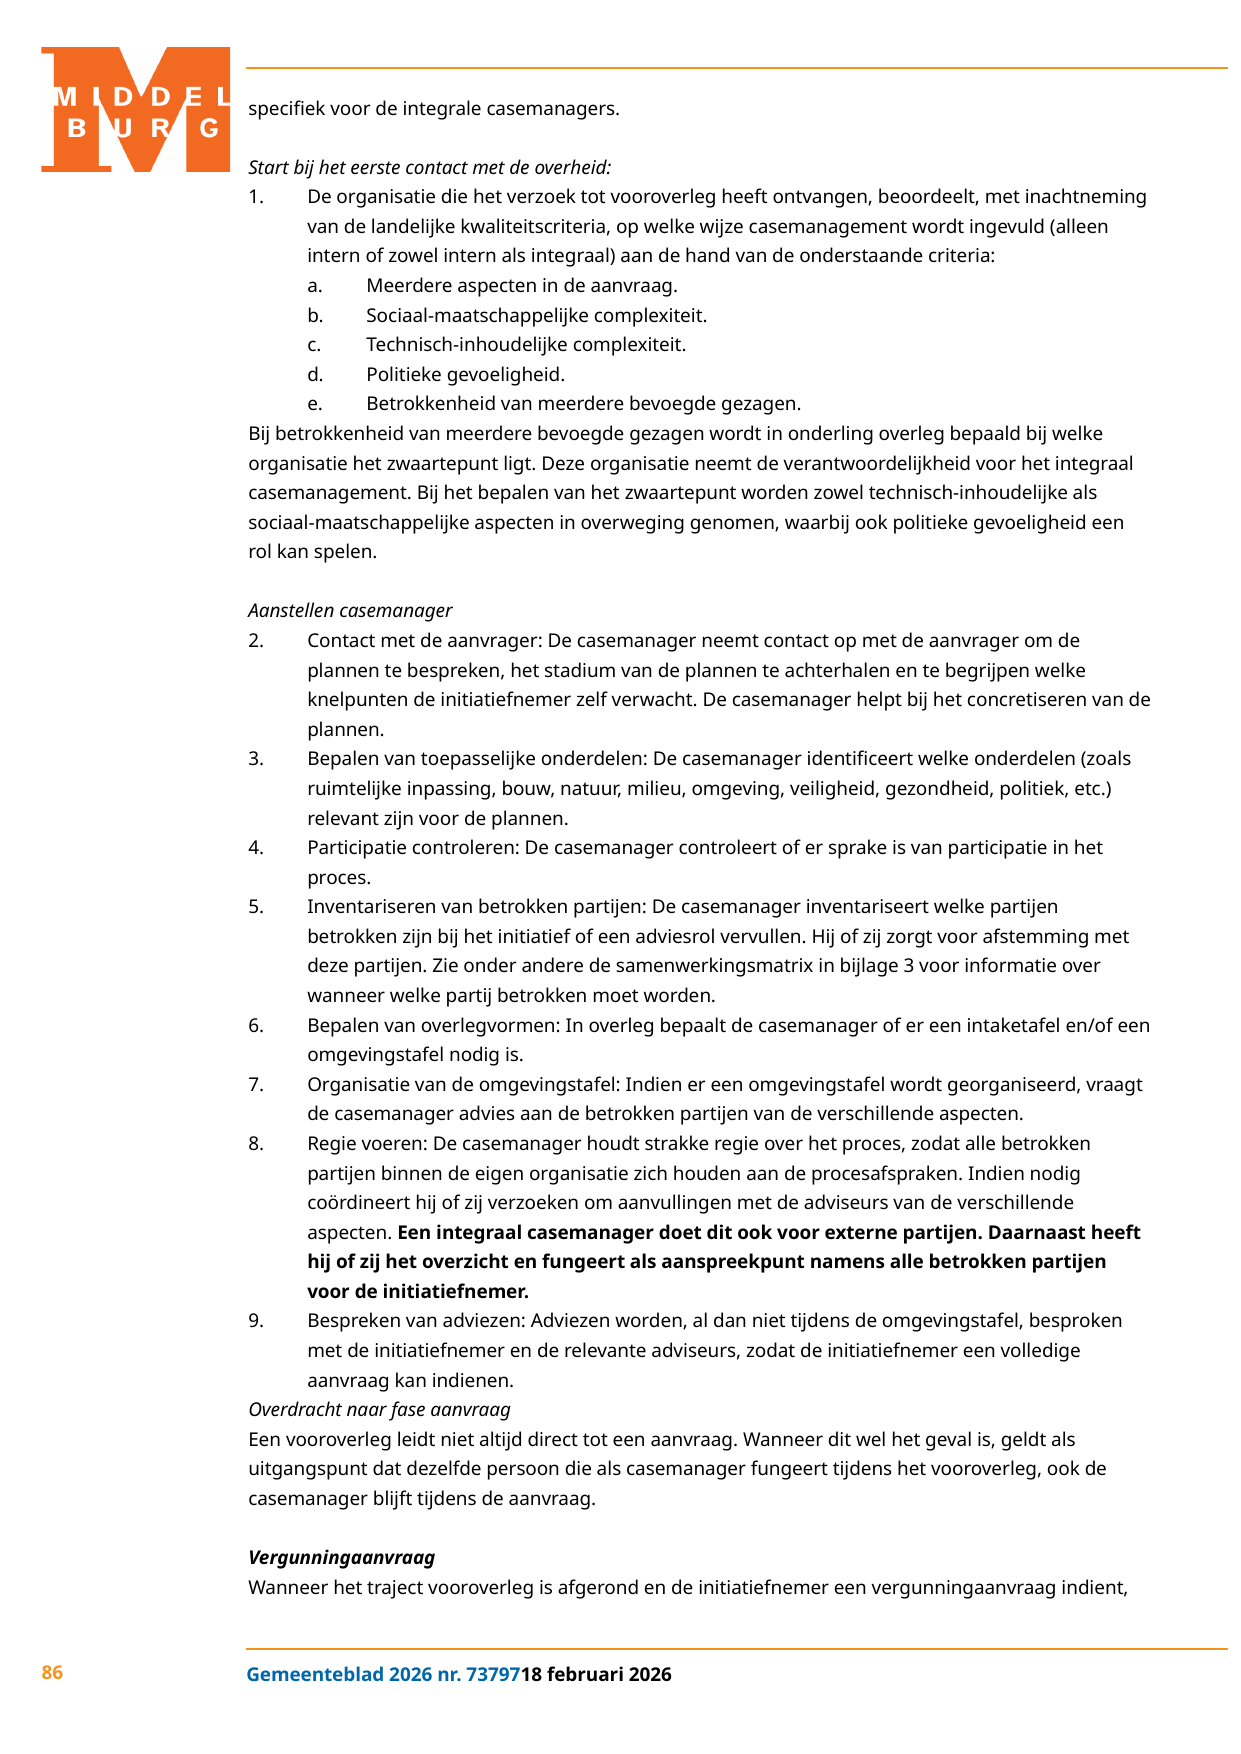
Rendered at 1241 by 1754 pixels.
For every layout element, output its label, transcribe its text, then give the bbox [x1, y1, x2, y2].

list Bepalen van toepasselijke onderdelen: De casemanager identificeert welke onderdelen (zoals ruimtelijke inpassing, bouw, natuur, milieu, omgeving, veiligheid, gezondheid, politiek, etc.) relevant zijn voor de plannen. [248, 746, 1152, 831]
list Contact met de aanvrager: De casemanager neemt contact op met de aanvrager om de plannen te bespreken, het stadium van de plannen te achterhalen en te begrijpen welke knelpunten de initiatiefnemer zelf verwacht. De casemanager helpt bij het concretiseren van de plannen. [248, 627, 1152, 742]
list Betrokkenheid van meerdere bevoegde gezagen. [307, 391, 1152, 416]
list Inventariseren van betrokken partijen: De casemanager inventariseert welke partijen betrokken zijn bij het initiatief of een adviesrol vervullen. Hij of zij zorgt voor afstemming met deze partijen. Zie onder andere de samenwerkingsmatrix in bijlage 3 voor informatie over wanneer welke partij betrokken moet worden. [248, 893, 1152, 1008]
list Regie voeren: De casemanager houdt strakke regie over het proces, zodat alle betrokken partijen binnen de eigen organisatie zich houden aan de procesafspraken. Indien nodig coördineert hij of zij verzoeken om aanvullingen met de adviseurs van de verschillende aspecten. Een integraal casemanager doet dit ook voor externe partijen. Daarnaast heeft hij of zij het overzicht en fungeert als aanspreekpunt namens alle betrokken partijen voor de initiatiefnemer. [248, 1130, 1152, 1304]
text Aanstellen casemanager [248, 598, 1152, 623]
text specifiek voor de integrale casemanagers. [248, 95, 1152, 121]
list De organisatie die het verzoek tot vooroverleg heeft ontvangen, beoordeelt, met inachtneming van de landelijke kwaliteitscriteria, op welke wijze casemanagement wordt ingevuld (alleen intern of zowel intern als integraal) aan de hand van de onderstaande criteria: [248, 183, 1152, 268]
text Start bij het eerste contact met de overheid: [248, 154, 1152, 180]
text Wanneer het traject vooroverleg is afgerond en de initiatiefnemer een vergunningaanvraag indient, [248, 1574, 1152, 1600]
list Sociaal-maatschappelijke complexiteit. [307, 302, 1152, 328]
list Meerdere aspecten in de aanvraag. [307, 272, 1152, 298]
text Overdracht naar fase aanvraag [248, 1396, 1152, 1422]
list Technisch-inhoudelijke complexiteit. [307, 331, 1152, 357]
text Bij betrokkenheid van meerdere bevoegde gezagen wordt in onderling overleg bepaald bij welke organisatie het zwaartepunt ligt. Deze organisatie neemt de verantwoordelijkheid voor het integraal casemanagement. Bij het bepalen van het zwaartepunt worden zowel technisch-inhoudelijke als sociaal-maatschappelijke aspecten in overweging genomen, waarbij ook politieke gevoeligheid een rol kan spelen. [248, 420, 1152, 564]
list Organisatie van de omgevingstafel: Indien er een omgevingstafel wordt georganiseerd, vraagt de casemanager advies aan de betrokken partijen van de verschillende aspecten. [248, 1071, 1152, 1126]
list Bepalen van overlegvormen: In overleg bepaalt de casemanager of er een intaketafel en/of een omgevingstafel nodig is. [248, 1012, 1152, 1067]
list Bespreken van adviezen: Adviezen worden, al dan niet tijdens de omgevingstafel, besproken met de initiatiefnemer en de relevante adviseurs, zodat de initiatiefnemer een volledige aanvraag kan indienen. [248, 1308, 1152, 1393]
text Een vooroverleg leidt niet altijd direct tot een aanvraag. Wanneer dit wel het geval is, geldt als uitgangspunt dat dezelfde persoon die als casemanager fungeert tijdens het vooroverleg, ook de casemanager blijft tijdens de aanvraag. [248, 1426, 1152, 1511]
list Participatie controleren: De casemanager controleert of er sprake is van participatie in het proces. [248, 834, 1152, 890]
text Vergunningaanvraag [248, 1544, 1152, 1570]
picture [41, 47, 231, 172]
list Politieke gevoeligheid. [307, 361, 1152, 387]
